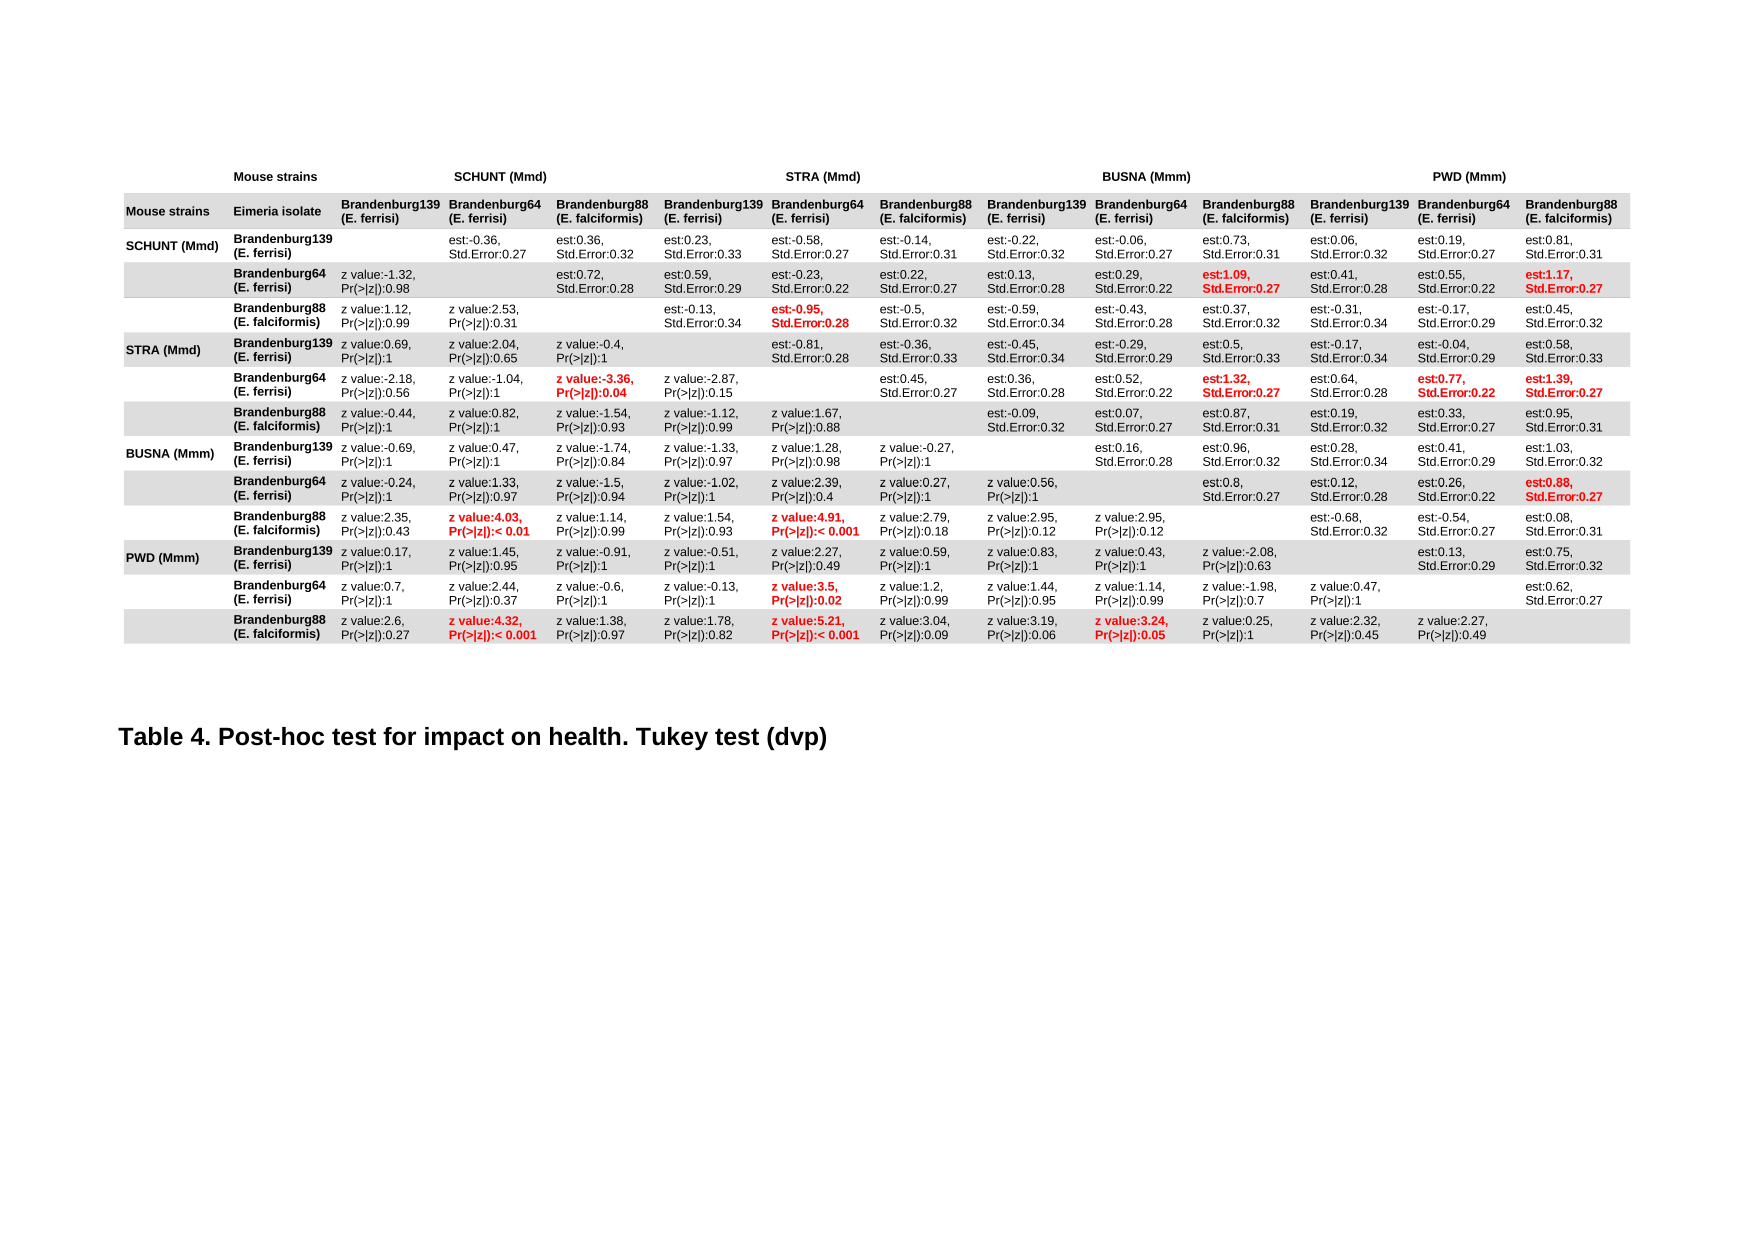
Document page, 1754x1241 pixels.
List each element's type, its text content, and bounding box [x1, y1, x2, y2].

picture [123, 171, 1631, 644]
text Table 4. Post-hoc test for impact on health. Tukey test (dvp) [118, 722, 1636, 751]
